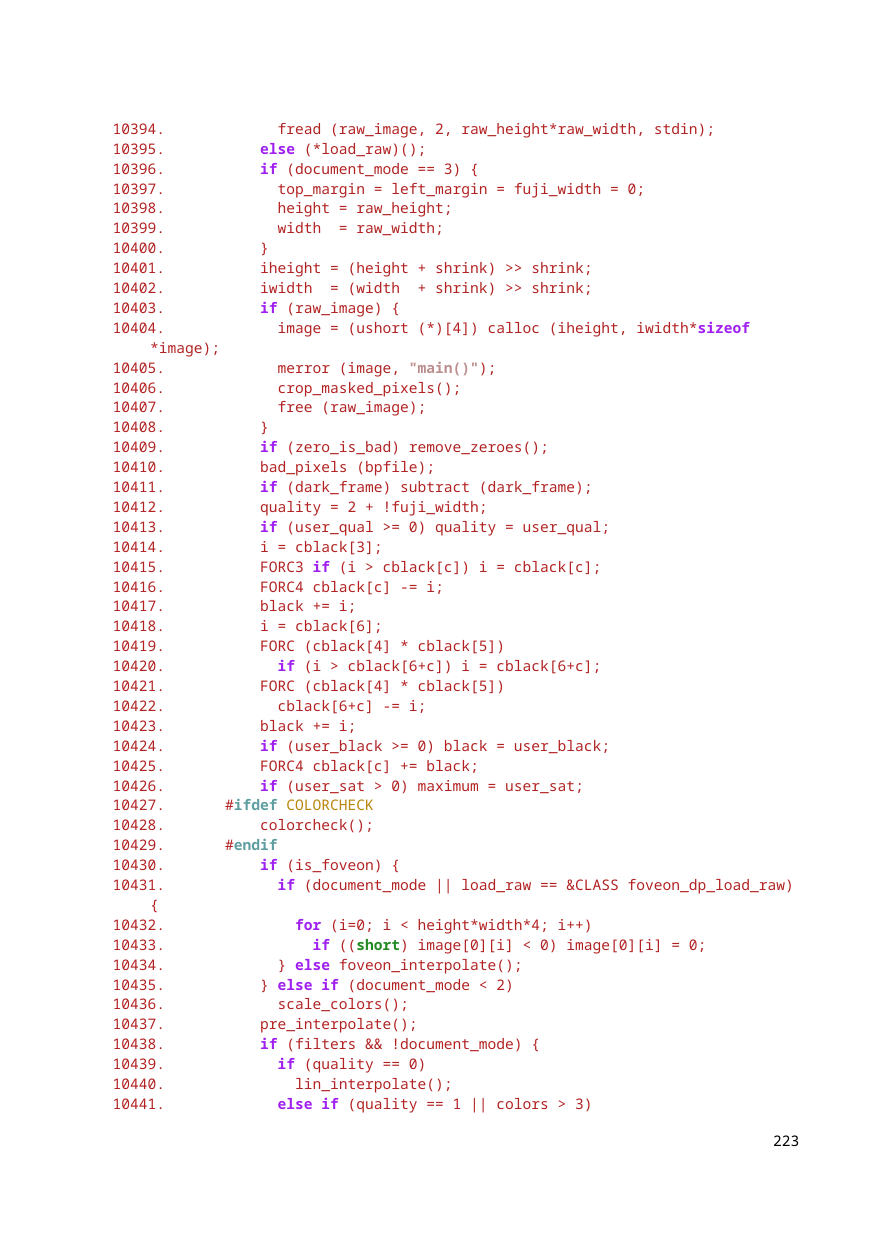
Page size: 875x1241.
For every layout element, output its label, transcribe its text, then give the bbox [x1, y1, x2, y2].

list crop_masked_pixels(); [112, 377, 799, 397]
list cblack[6+c] -= i; [112, 696, 799, 716]
list black += i; [112, 716, 799, 736]
list i = cblack[6]; [112, 616, 799, 636]
list FORC3 if (i > cblack[c]) i = cblack[c]; [112, 556, 799, 576]
list for (i=0; i < height*width*4; i++) [112, 914, 799, 934]
list #endif [112, 835, 799, 855]
list if (dark_frame) subtract (dark_frame); [112, 477, 799, 497]
list scale_colors(); [112, 994, 799, 1014]
list if (user_black >= 0) black = user_black; [112, 736, 799, 755]
list if (zero_is_bad) remove_zeroes(); [112, 437, 799, 457]
list merror (image, "main()"); [112, 357, 799, 377]
list FORC (cblack[4] * cblack[5]) [112, 636, 799, 656]
list width = raw_width; [112, 218, 799, 238]
list quality = 2 + !fuji_width; [112, 497, 799, 517]
list height = raw_height; [112, 198, 799, 218]
list i = cblack[3]; [112, 537, 799, 556]
list if (user_sat > 0) maximum = user_sat; [112, 775, 799, 795]
list if (quality == 0) [112, 1054, 799, 1074]
list black += i; [112, 596, 799, 616]
list } [112, 238, 799, 258]
list if (document_mode == 3) { [112, 158, 799, 178]
list if (filters && !document_mode) { [112, 1034, 799, 1054]
list bad_pixels (bpfile); [112, 457, 799, 477]
list FORC4 cblack[c] += black; [112, 755, 799, 775]
list colorcheck(); [112, 815, 799, 835]
list } else if (document_mode < 2) [112, 974, 799, 994]
list #ifdef COLORCHECK [112, 795, 799, 815]
list FORC4 cblack[c] -= i; [112, 576, 799, 596]
list else if (quality == 1 || colors > 3) [112, 1094, 799, 1113]
list if (document_mode || load_raw == &CLASS foveon_dp_load_raw) { [112, 875, 799, 914]
list image = (ushort (*)[4]) calloc (iheight, iwidth*sizeof *image); [112, 318, 799, 357]
list if ((short) image[0][i] < 0) image[0][i] = 0; [112, 934, 799, 954]
list free (raw_image); [112, 397, 799, 417]
list else (*load_raw)(); [112, 139, 799, 158]
list iwidth = (width + shrink) >> shrink; [112, 278, 799, 298]
list if (raw_image) { [112, 298, 799, 318]
list fread (raw_image, 2, raw_height*raw_width, stdin); [112, 119, 799, 139]
list pre_interpolate(); [112, 1014, 799, 1034]
list if (i > cblack[6+c]) i = cblack[6+c]; [112, 656, 799, 676]
list iheight = (height + shrink) >> shrink; [112, 258, 799, 278]
list top_margin = left_margin = fuji_width = 0; [112, 178, 799, 198]
list lin_interpolate(); [112, 1074, 799, 1094]
list } [112, 417, 799, 437]
list if (user_qual >= 0) quality = user_qual; [112, 517, 799, 537]
list FORC (cblack[4] * cblack[5]) [112, 676, 799, 696]
list } else foveon_interpolate(); [112, 954, 799, 974]
list if (is_foveon) { [112, 855, 799, 875]
